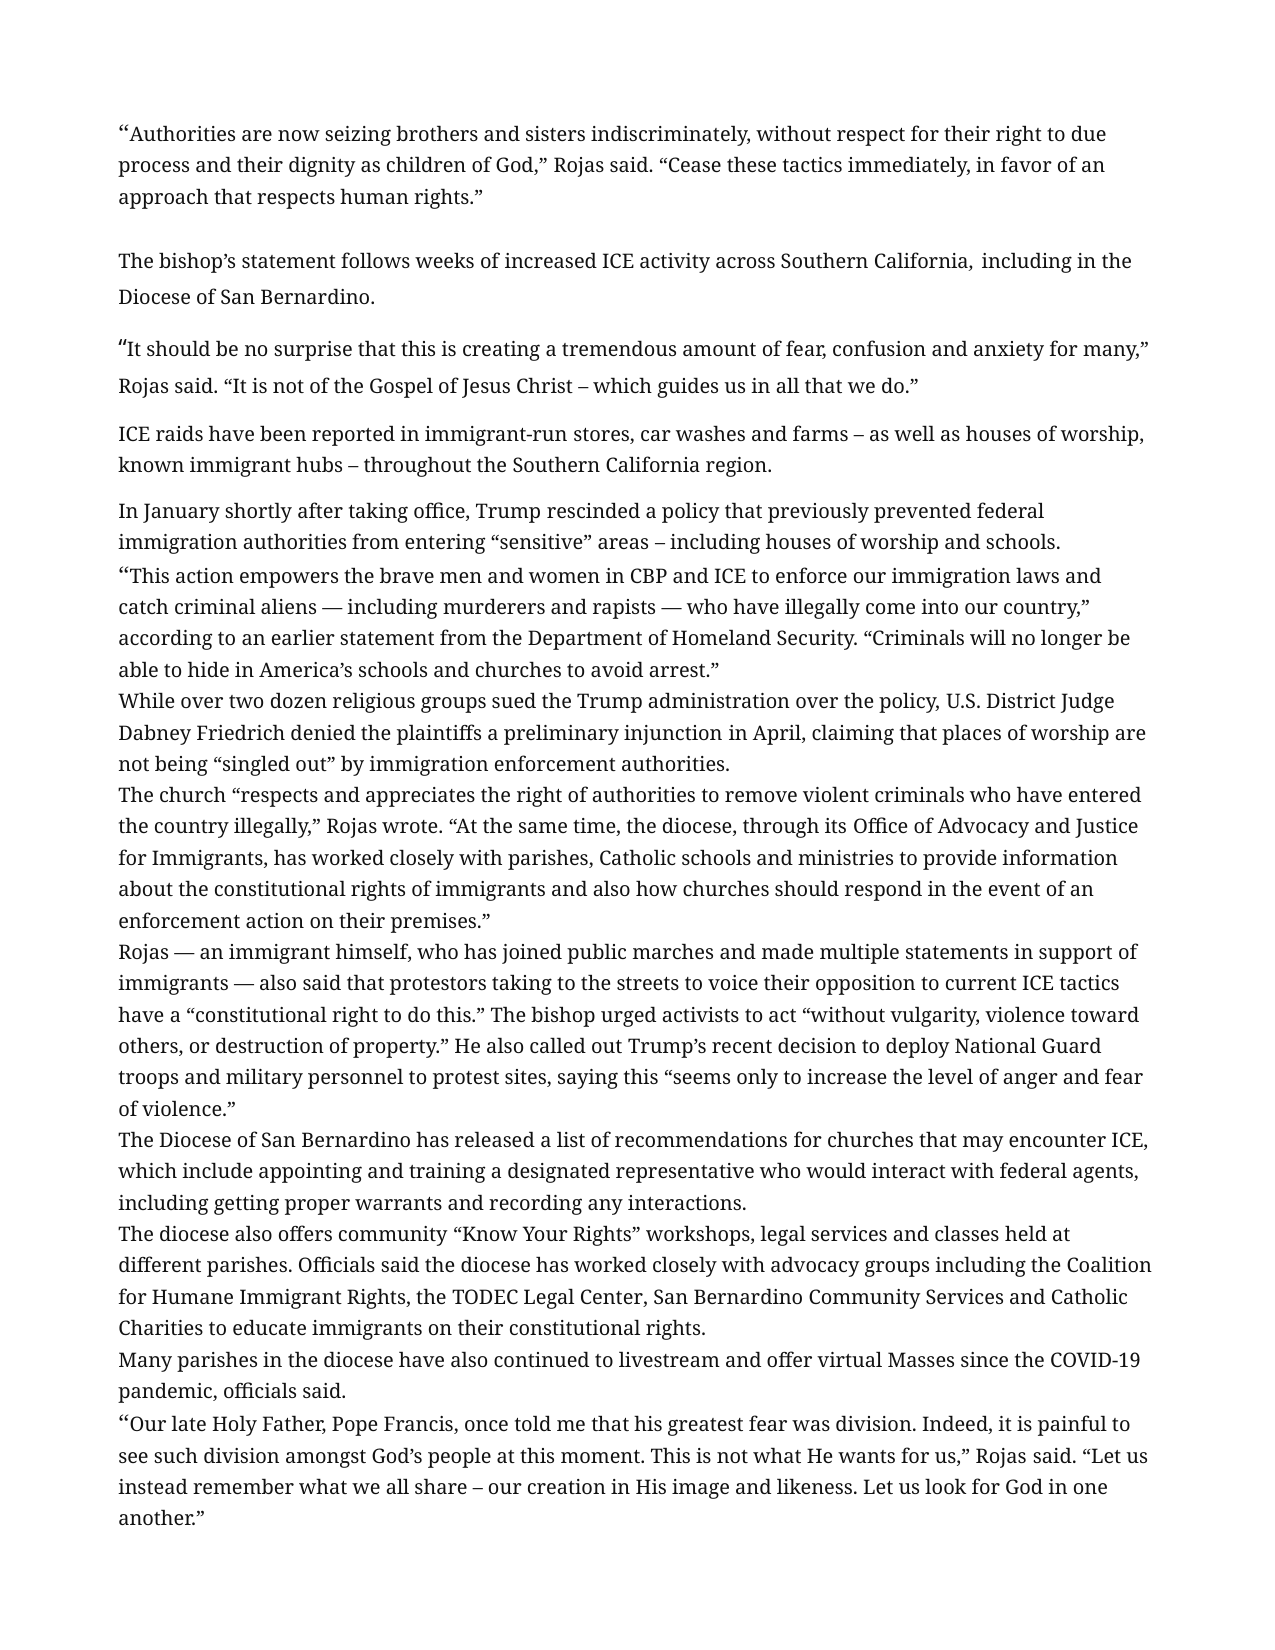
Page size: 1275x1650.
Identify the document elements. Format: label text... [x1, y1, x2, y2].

text The church “respects and appreciates the right of authorities to remove violent criminals who have entered the country illegally,” Rojas wrote. “At the same time, the diocese, through its Office of Advocacy and Justice for Immigrants, has worked closely with parishes, Catholic schools and ministries to provide information about the constitutional rights of immigrants and also how churches should respond in the event of an enforcement action on their premises.” [118, 781, 1157, 934]
text ICE raids have been reported in immigrant-run stores, car washes and farms – as well as houses of worship, known immigrant hubs – throughout the Southern California region. [118, 420, 1157, 478]
text “It should be no surprise that this is creating a tremendous amount of fear, confusion and anxiety for many,” Rojas said. “It is not of the Gospel of Jesus Christ – which guides us in all that we do.” [118, 331, 1157, 400]
text “Authorities are now seizing brothers and sisters indiscriminately, without respect for their right to due process and their dignity as children of God,” Rojas said. “Cease these tactics immediately, in favor of an approach that respects human rights.” [118, 118, 1157, 210]
text The bishop’s statement follows weeks of increased ICE activity across Southern California, including in the Diocese of San Bernardino. [118, 214, 1157, 311]
text “Our late Holy Father, Pope Francis, once told me that his greatest fear was division. Indeed, it is painful to see such division amongst God’s people at this moment. This is not what He wants for us,” Rojas said. “Let us instead remember what we all share – our creation in His image and likeness. Let us look for God in one another.” [118, 1408, 1157, 1532]
text Many parishes in the diocese have also continued to livestream and offer virtual Masses since the COVID-19 pandemic, officials said. [118, 1346, 1157, 1404]
text The Diocese of San Bernardino has released a list of recommendations for churches that may encounter ICE, which include appointing and training a designated representative who would interact with federal agents, including getting proper warrants and recording any interactions. [118, 1126, 1157, 1216]
text In January shortly after taking office, Trump rescinded a policy that previously prevented federal immigration authorities from entering “sensitive” areas – including houses of worship and schools. [118, 497, 1157, 556]
text “This action empowers the brave men and women in CBP and ICE to enforce our immigration laws and catch criminal aliens — including murderers and rapists — who have illegally come into our country,” according to an earlier statement from the Department of Homeland Security. “Criminals will no longer be able to hide in America’s schools and churches to avoid arrest.” [118, 560, 1157, 683]
text While over two dozen religious groups sued the Trump administration over the policy, U.S. District Judge Dabney Friedrich denied the plaintiffs a preliminary injunction in April, claiming that places of worship are not being “singled out” by immigration enforcement authorities. [118, 687, 1157, 777]
text Rojas — an immigrant himself, who has joined public marches and made multiple statements in support of immigrants — also said that protestors taking to the streets to voice their opposition to current ICE tactics have a “constitutional right to do this.” The bishop urged activists to act “without vulgarity, violence toward others, or destruction of property.” He also called out Trump’s recent decision to deploy National Guard troops and military personnel to protest sites, saying this “seems only to increase the level of anger and fear of violence.” [118, 938, 1157, 1122]
text The diocese also offers community “Know Your Rights” workshops, legal services and classes held at different parishes. Officials said the diocese has worked closely with advocacy groups including the Coalition for Humane Immigrant Rights, the TODEC Legal Center, San Bernardino Community Services and Catholic Charities to educate immigrants on their constitutional rights. [118, 1220, 1157, 1342]
